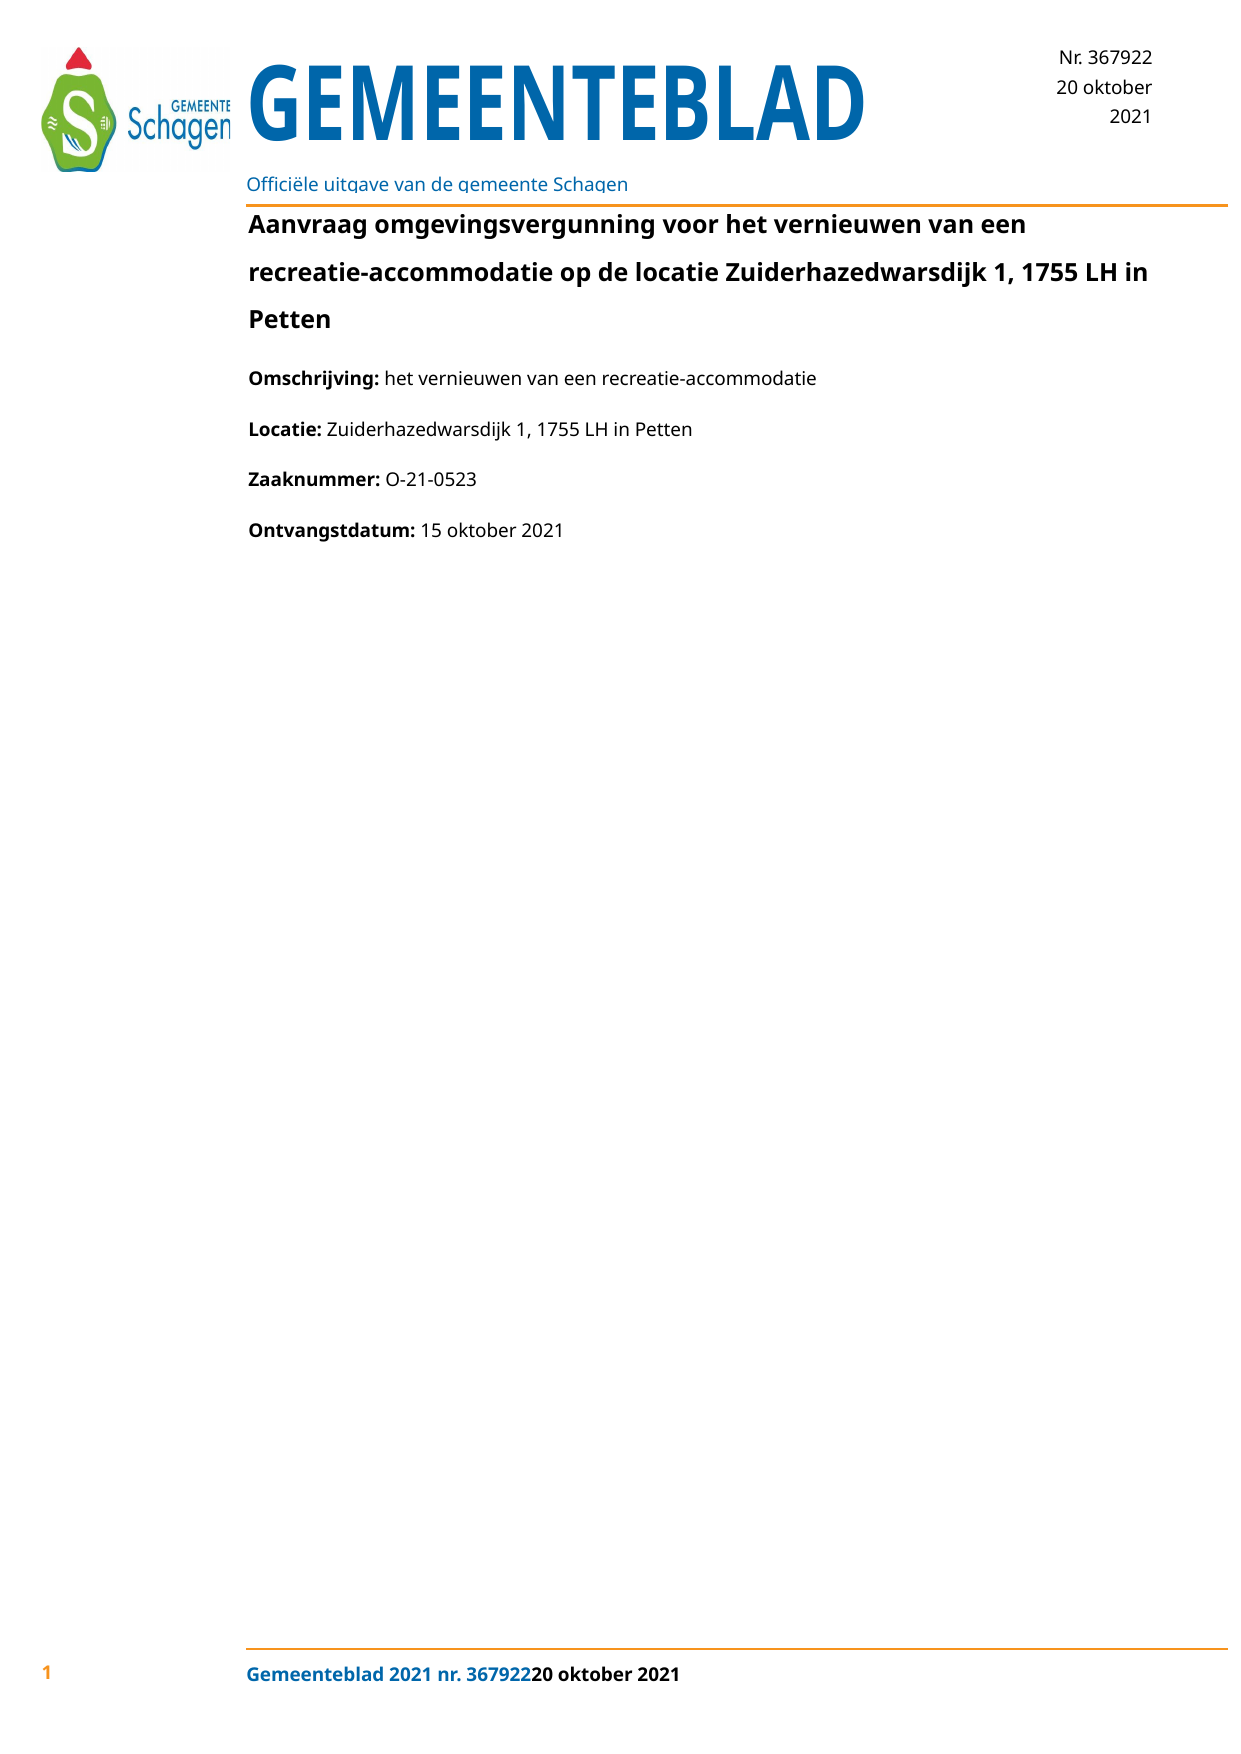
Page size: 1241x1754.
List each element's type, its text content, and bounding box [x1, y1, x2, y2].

text Aanvraag omgevingsvergunning voor het vernieuwen van een recreatie-accommodatie op de locatie Zuiderhazedwarsdijk 1, 1755 LH in Petten [248, 207, 1152, 336]
text Locatie: Zuiderhazedwarsdijk 1, 1755 LH in Petten [248, 416, 1152, 442]
text Omschrijving: het vernieuwen van een recreatie-accommodatie [248, 366, 1152, 391]
picture [41, 47, 231, 172]
text Zaaknummer: O-21-0523 [248, 466, 1152, 492]
text Ontvangstdatum: 15 oktober 2021 [248, 517, 1152, 542]
